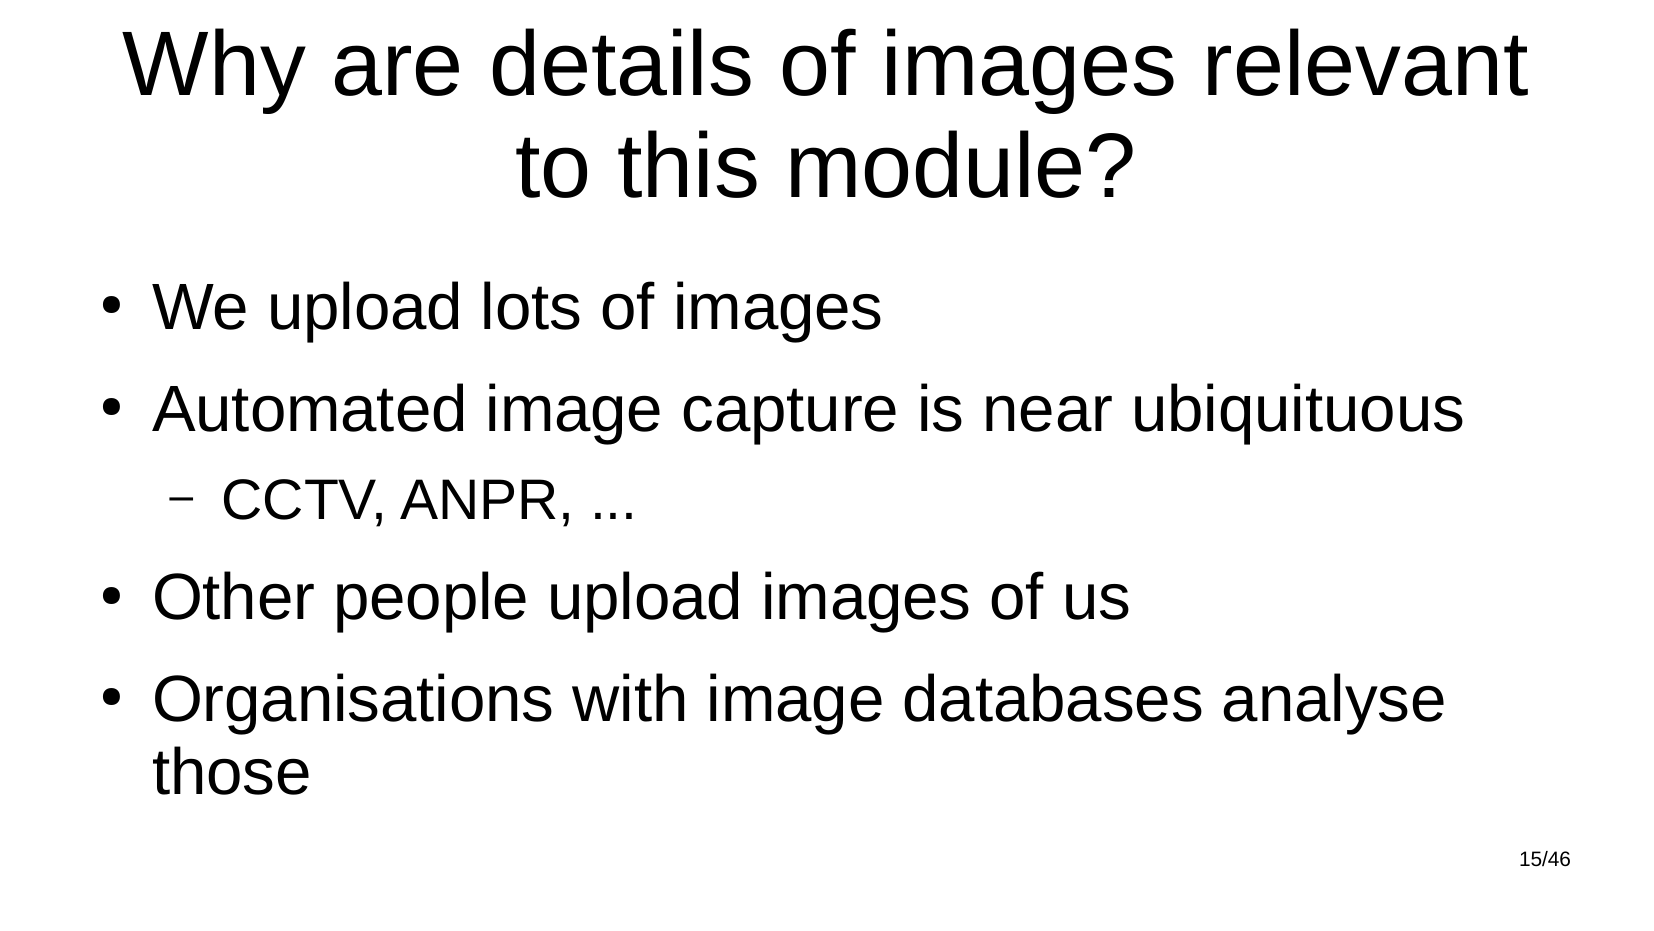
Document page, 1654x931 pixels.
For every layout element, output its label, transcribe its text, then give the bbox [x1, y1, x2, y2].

title Why are details of images relevant to this module? [82, 12, 1571, 218]
list We upload lots of images Automated image capture is near ubiquituous CCTV, ANPR, ... Other people upload images of us Organisations with image databases analyse those [82, 270, 1571, 811]
